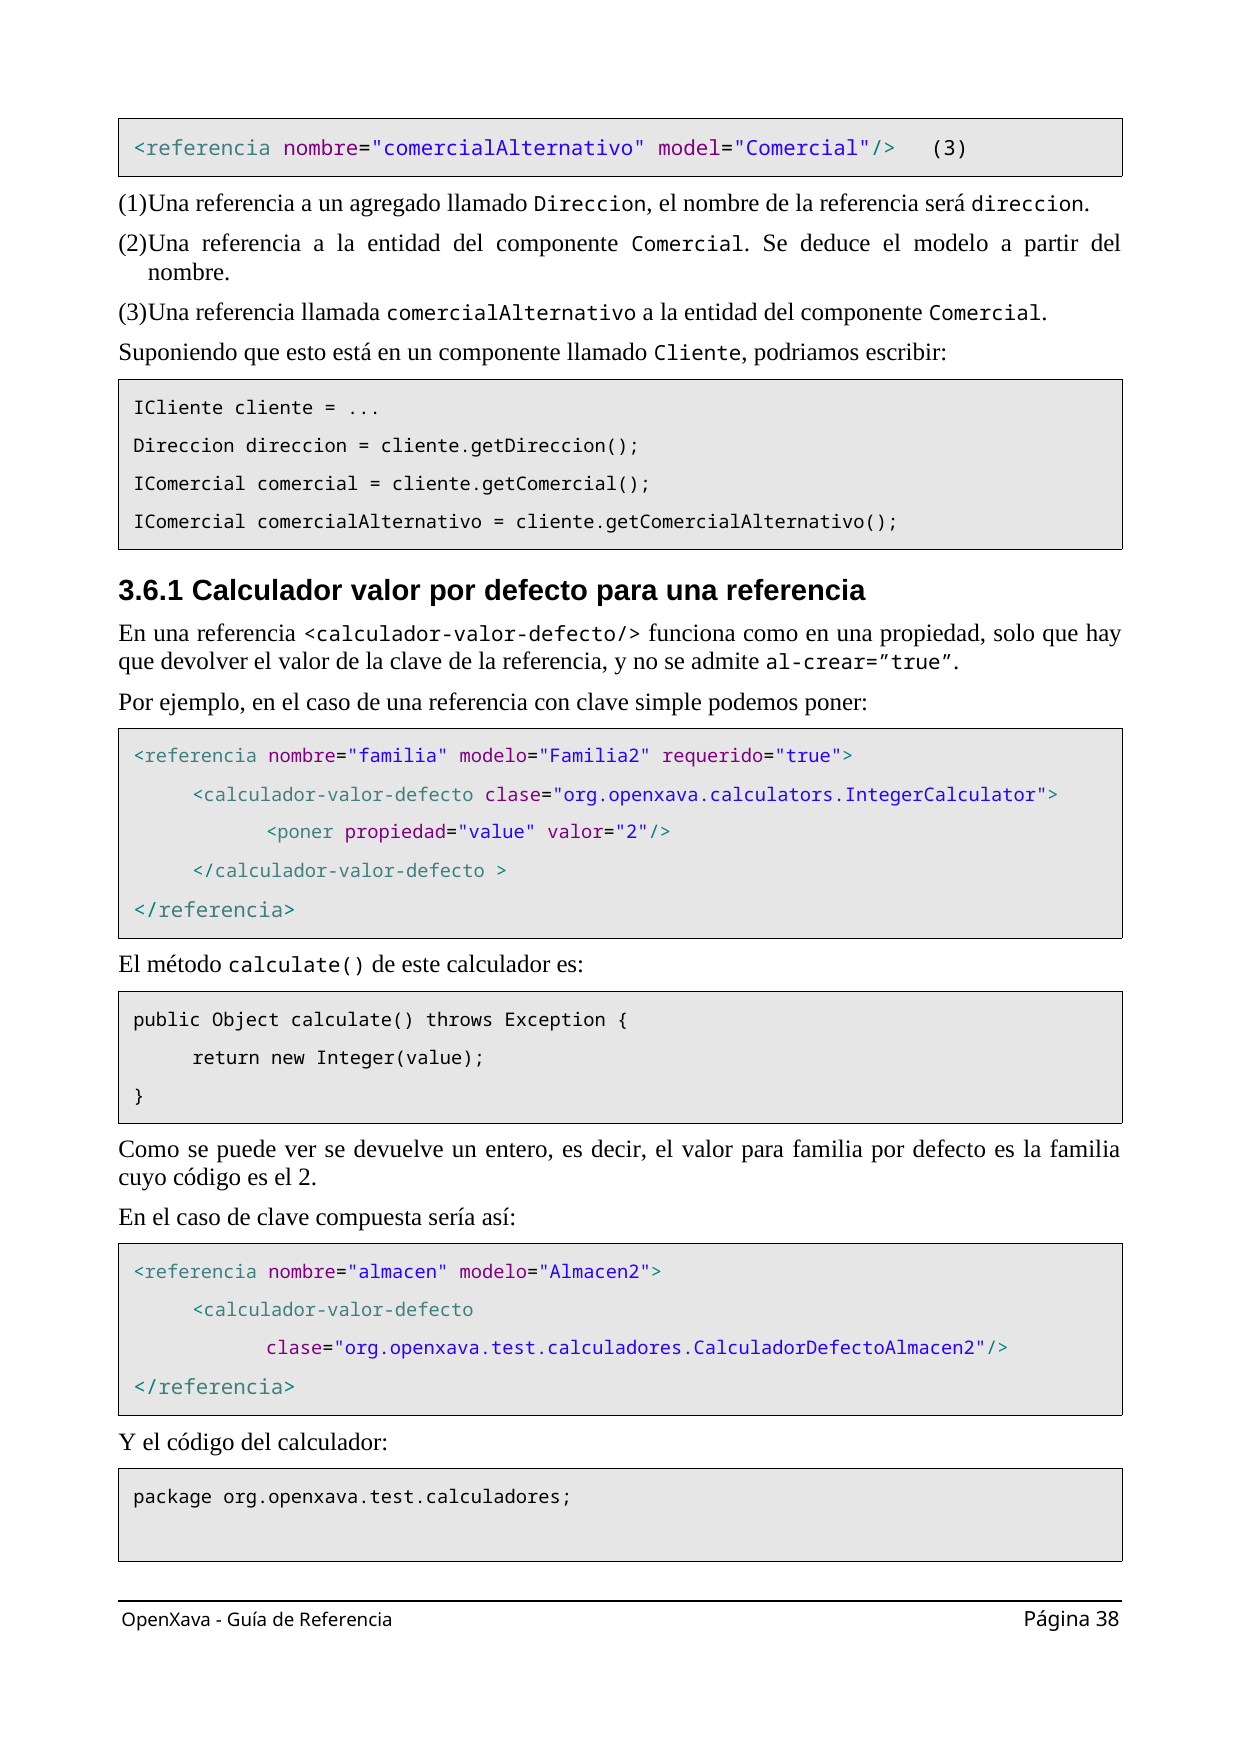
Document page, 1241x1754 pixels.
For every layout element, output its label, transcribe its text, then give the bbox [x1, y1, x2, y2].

text </calculador-valor-defecto > [119, 842, 1122, 880]
text IComercial comercialAlternativo = cliente.getComercialAlternativo(); [119, 493, 1122, 549]
text <referencia nombre="familia" modelo="Familia2" requerido="true"> [119, 729, 1122, 766]
text En el caso de clave compuesta sería así: [118, 1203, 1122, 1231]
text <calculador-valor-defecto [119, 1281, 1122, 1319]
text package org.openxava.test.calculadores; [119, 1469, 1122, 1506]
list Una referencia llamada comercialAlternativo a la entidad del componente Comercial. [118, 298, 1122, 326]
text public Object calculate() throws Exception { [119, 992, 1122, 1029]
text clase="org.openxava.test.calculadores.CalculadorDefectoAlmacen2"/> [119, 1319, 1122, 1357]
text } [119, 1067, 1122, 1123]
text IComercial comercial = cliente.getComercial(); [119, 455, 1122, 493]
text <poner propiedad="value" valor="2"/> [119, 804, 1122, 842]
text Direccion direccion = cliente.getDireccion(); [119, 417, 1122, 455]
text <referencia nombre="comercialAlternativo" model="Comercial"/> (3) [119, 119, 1122, 176]
text <referencia nombre="almacen" modelo="Almacen2"> [119, 1244, 1122, 1281]
text Por ejemplo, en el caso de una referencia con clave simple podemos poner: [118, 688, 1122, 716]
text ICliente cliente = ... [119, 380, 1122, 417]
text return new Integer(value); [119, 1029, 1122, 1067]
text <calculador-valor-defecto clase="org.openxava.calculators.IntegerCalculator"> [119, 766, 1122, 804]
text </referencia> [119, 880, 1122, 938]
subtitle Calculador valor por defecto para una referencia [118, 574, 1122, 606]
list Una referencia a un agregado llamado Direccion, el nombre de la referencia será direccion. [118, 189, 1122, 217]
text En una referencia <calculador-valor-defecto/> funciona como en una propiedad, solo que hay que devolver el valor de la clave de la referencia, y no se admite al-crear=”true”. [118, 619, 1122, 675]
text Como se puede ver se devuelve un entero, es decir, el valor para familia por defecto es la familia cuyo código es el 2. [118, 1135, 1122, 1191]
text El método calculate() de este calculador es: [118, 951, 1122, 979]
text Suponiendo que esto está en un componente llamado Cliente, podriamos escribir: [118, 338, 1122, 367]
list Una referencia a la entidad del componente Comercial. Se deduce el modelo a partir del nombre. [118, 229, 1122, 285]
text Y el código del calculador: [118, 1428, 1122, 1456]
text </referencia> [119, 1357, 1122, 1415]
